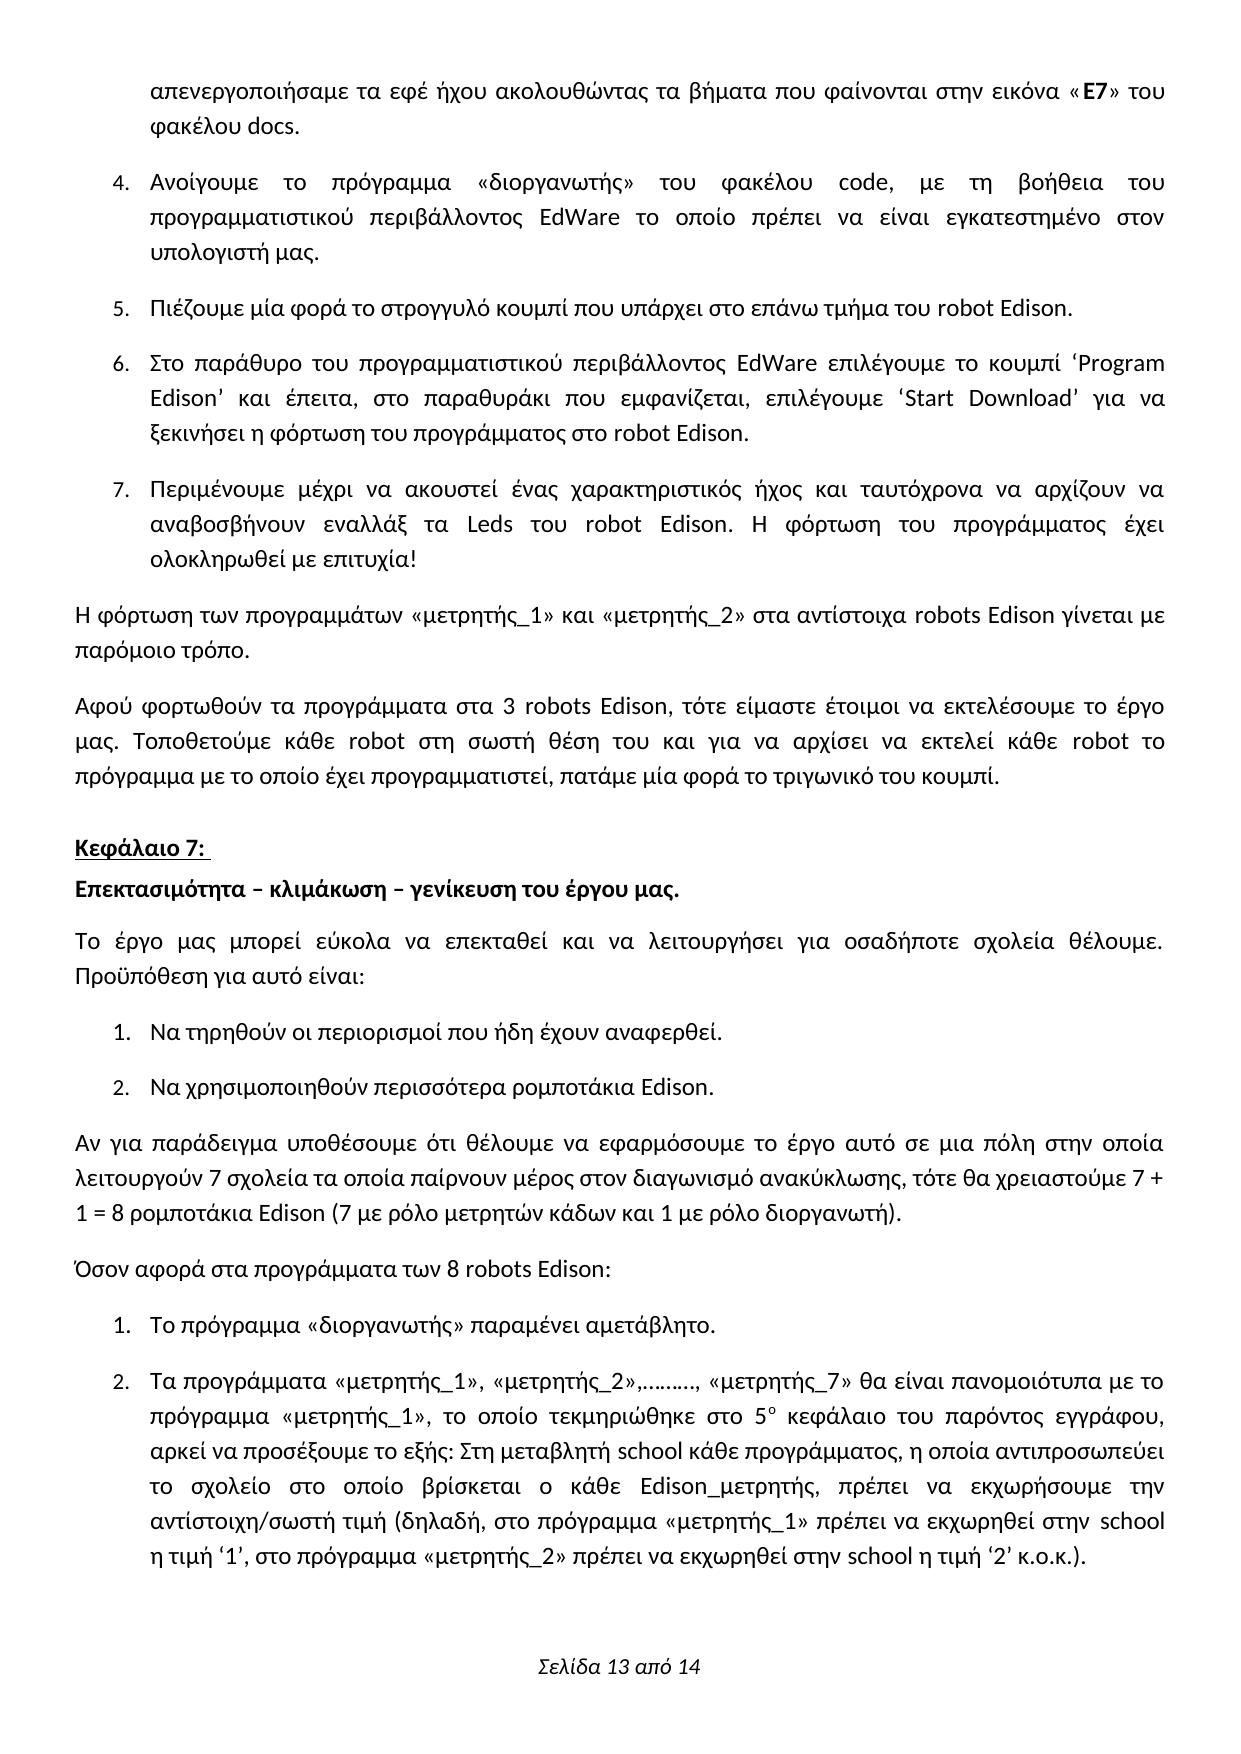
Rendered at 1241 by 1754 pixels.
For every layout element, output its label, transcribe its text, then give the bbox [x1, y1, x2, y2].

text Όσον αφορά στα προγράμματα των 8 robots Edison: [75, 1253, 1165, 1284]
list Να χρησιμοποιηθούν περισσότερα ρομποτάκια Edison. [112, 1071, 1165, 1102]
list Να τηρηθούν οι περιορισμοί που ήδη έχουν αναφερθεί. [112, 1016, 1165, 1046]
text Επεκτασιμότητα – κλιμάκωση – γενίκευση του έργου μας. [75, 873, 1165, 904]
text Κεφάλαιο 7: [75, 832, 1165, 863]
list απενεργοποιήσαμε τα εφέ ήχου ακολουθώντας τα βήματα που φαίνονται στην εικόνα «Ε7» του φακέλου docs. [112, 75, 1165, 141]
text Το έργο μας μπορεί εύκολα να επεκταθεί και να λειτουργήσει για οσαδήποτε σχολεία θέλουμε. Προϋπόθεση για αυτό είναι: [75, 925, 1165, 990]
list Περιμένουμε μέχρι να ακουστεί ένας χαρακτηριστικός ήχος και ταυτόχρονα να αρχίζουν να αναβοσβήνουν εναλλάξ τα Leds του robot Edison. Η φόρτωση του προγράμματος έχει ολοκληρωθεί με επιτυχία! [112, 473, 1165, 574]
list Ανοίγουμε το πρόγραμμα «διοργανωτής» του φακέλου code, με τη βοήθεια του προγραμματιστικού περιβάλλοντος EdWare το οποίο πρέπει να είναι εγκατεστημένο στον υπολογιστή μας. [112, 166, 1165, 266]
text Αν για παράδειγμα υποθέσουμε ότι θέλουμε να εφαρμόσουμε το έργο αυτό σε μια πόλη στην οποία λειτουργούν 7 σχολεία τα οποία παίρνουν μέρος στον διαγωνισμό ανακύκλωσης, τότε θα χρειαστούμε 7 + 1 = 8 ρομποτάκια Edison (7 με ρόλο μετρητών κάδων και 1 με ρόλο διοργανωτή). [75, 1127, 1165, 1228]
list Πιέζουμε μία φορά το στρογγυλό κουμπί που υπάρχει στο επάνω τμήμα του robot Edison. [112, 292, 1165, 322]
text Αφού φορτωθούν τα προγράμματα στα 3 robots Edison, τότε είμαστε έτοιμοι να εκτελέσουμε το έργο μας. Τοποθετούμε κάθε robot στη σωστή θέση του και για να αρχίσει να εκτελεί κάθε robot το πρόγραμμα με το οποίο έχει προγραμματιστεί, πατάμε μία φορά το τριγωνικό του κουμπί. [75, 690, 1165, 791]
list Τα προγράμματα «μετρητής_1», «μετρητής_2»,………, «μετρητής_7» θα είναι πανομοιότυπα με το πρόγραμμα «μετρητής_1», το οποίο τεκμηριώθηκε στο 5ο κεφάλαιο του παρόντος εγγράφου, αρκεί να προσέξουμε το εξής: Στη μεταβλητή school κάθε προγράμματος, η οποία αντιπροσωπεύει το σχολείο στο οποίο βρίσκεται ο κάθε Edison_μετρητής, πρέπει να εκχωρήσουμε την αντίστοιχη/σωστή τιμή (δηλαδή, στο πρόγραμμα «μετρητής_1» πρέπει να εκχωρηθεί στην school η τιμή ‘1’, στο πρόγραμμα «μετρητής_2» πρέπει να εκχωρηθεί στην school η τιμή ‘2’ κ.ο.κ.). [112, 1365, 1165, 1570]
list Στο παράθυρο του προγραμματιστικού περιβάλλοντος EdWare επιλέγουμε το κουμπί ‘Program Edison’ και έπειτα, στο παραθυράκι που εμφανίζεται, επιλέγουμε ‘Start Download’ για να ξεκινήσει η φόρτωση του προγράμματος στο robot Edison. [112, 347, 1165, 448]
text Η φόρτωση των προγραμμάτων «μετρητής_1» και «μετρητής_2» στα αντίστοιχα robots Edison γίνεται με παρόμοιο τρόπο. [75, 599, 1165, 665]
list Το πρόγραμμα «διοργανωτής» παραμένει αμετάβλητο. [112, 1309, 1165, 1339]
